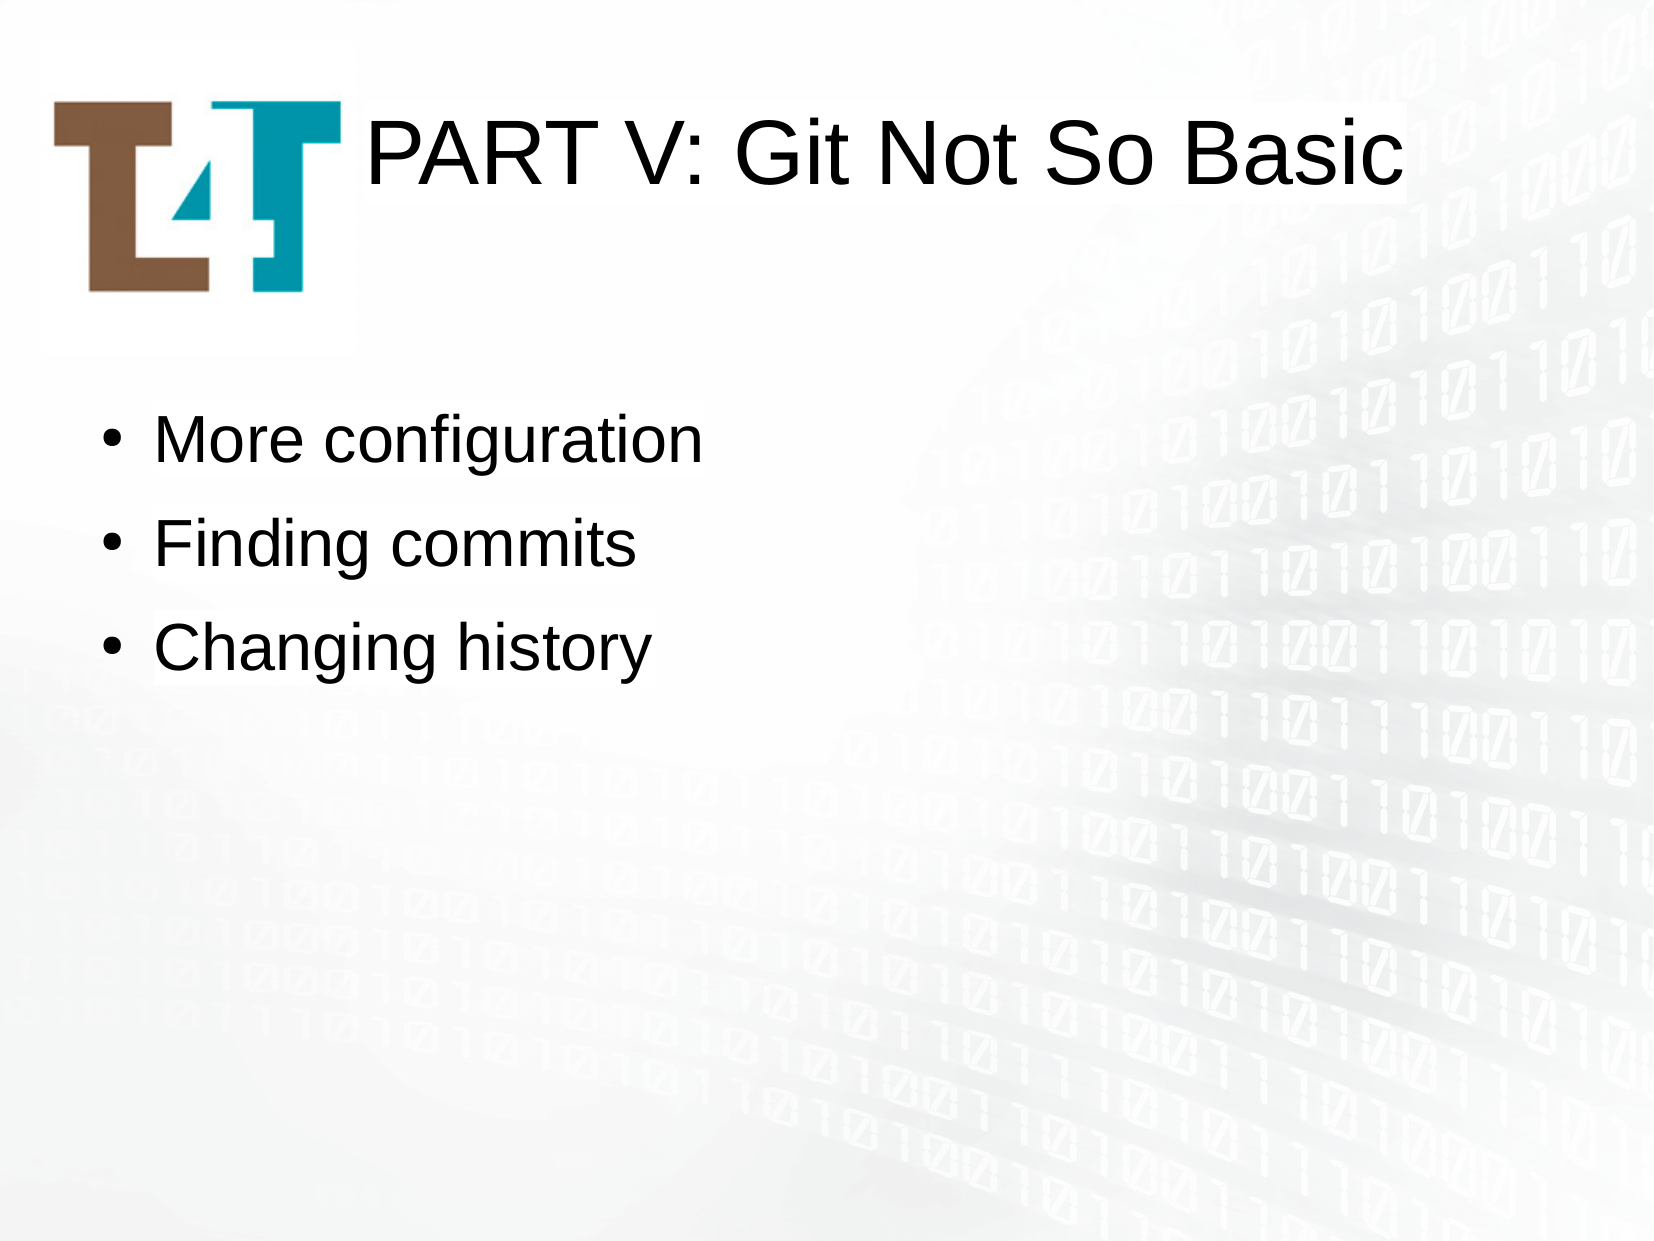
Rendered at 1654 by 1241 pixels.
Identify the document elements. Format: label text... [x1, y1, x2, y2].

list More configuration Finding commits Changing history [82, 401, 1571, 1010]
picture [0, 0, 1654, 1241]
title PART V: Git Not So Basic [200, 49, 1571, 257]
